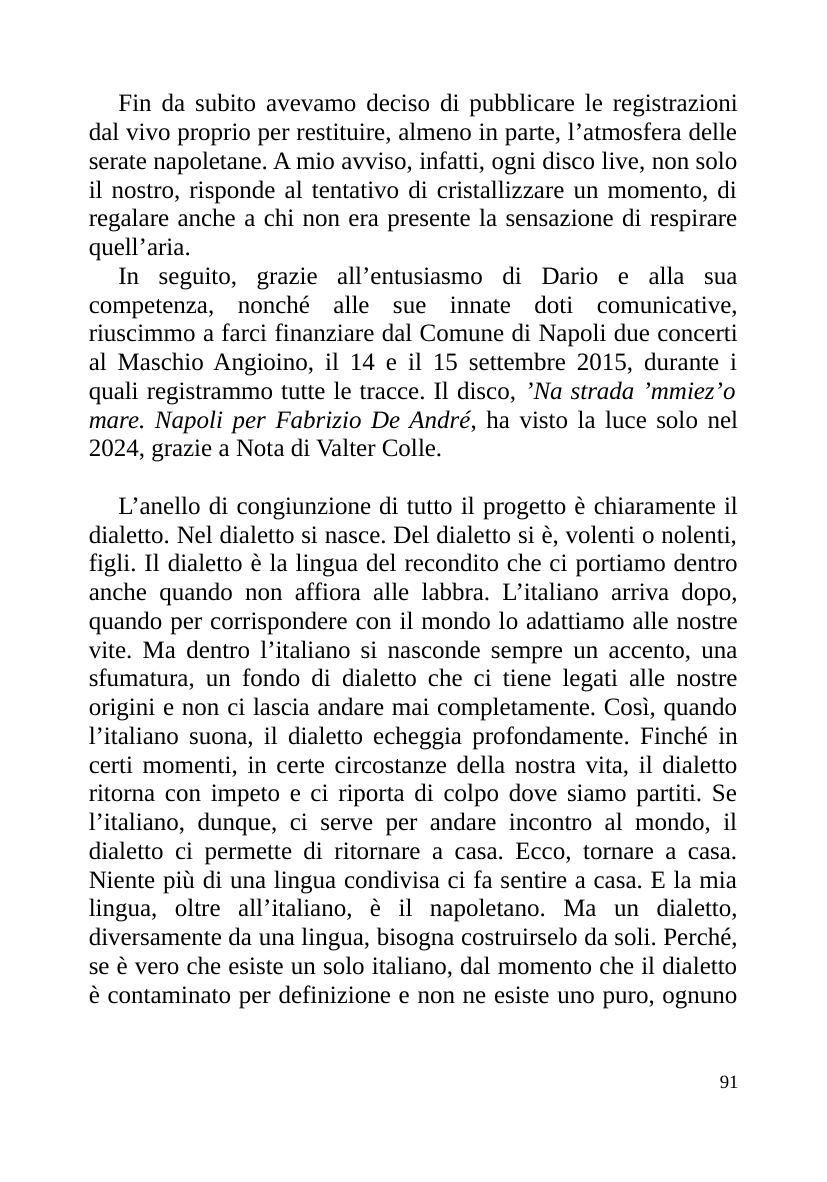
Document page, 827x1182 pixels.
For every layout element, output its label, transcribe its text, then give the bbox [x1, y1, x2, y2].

text L’anello di congiunzione di tutto il progetto è chiaramente il dialetto. Nel dialetto si nasce. Del dialetto si è, volenti o nolenti, figli. Il dialetto è la lingua del recondito che ci portiamo dentro anche quando non affiora alle labbra. L’italiano arriva dopo, quando per corrispondere con il mondo lo adattiamo alle nostre vite. Ma dentro l’italiano si nasconde sempre un accento, una sfumatura, un fondo di dialetto che ci tiene legati alle nostre origini e non ci lascia andare mai completamente. Così, quando l’italiano suona, il dialetto echeggia profondamente. Finché in certi momenti, in certe circostanze della nostra vita, il dialetto ritorna con impeto e ci riporta di colpo dove siamo partiti. Se l’italiano, dunque, ci serve per andare incontro al mondo, il dialetto ci permette di ritornare a casa. Ecco, tornare a casa. Niente più di una lingua condivisa ci fa sentire a casa. E la mia lingua, oltre all’italiano, è il napoletano. Ma un dialetto, diversamente da una lingua, bisogna costruirselo da soli. Perché, se è vero che esiste un solo italiano, dal momento che il dialetto è contaminato per definizione e non ne esiste uno puro, ognuno [88, 491, 738, 1008]
text Fin da subito avevamo deciso di pubblicare le registrazioni dal vivo proprio per restituire, almeno in parte, l’atmosfera delle serate napoletane. A mio avviso, infatti, ogni disco live, non solo il nostro, risponde al tentativo di cristallizzare un momento, di regalare anche a chi non era presente la sensazione di respirare quell’aria. [88, 88, 738, 261]
text In seguito, grazie all’entusiasmo di Dario e alla sua competenza, nonché alle sue innate doti comunicative, riuscimmo a farci finanziare dal Comune di Napoli due concerti al Maschio Angioino, il 14 e il 15 settembre 2015, durante i quali registrammo tutte le tracce. Il disco, ’Na strada ’mmiez’o mare. Napoli per Fabrizio De André, ha visto la luce solo nel 2024, grazie a Nota di Valter Colle. [88, 261, 738, 462]
